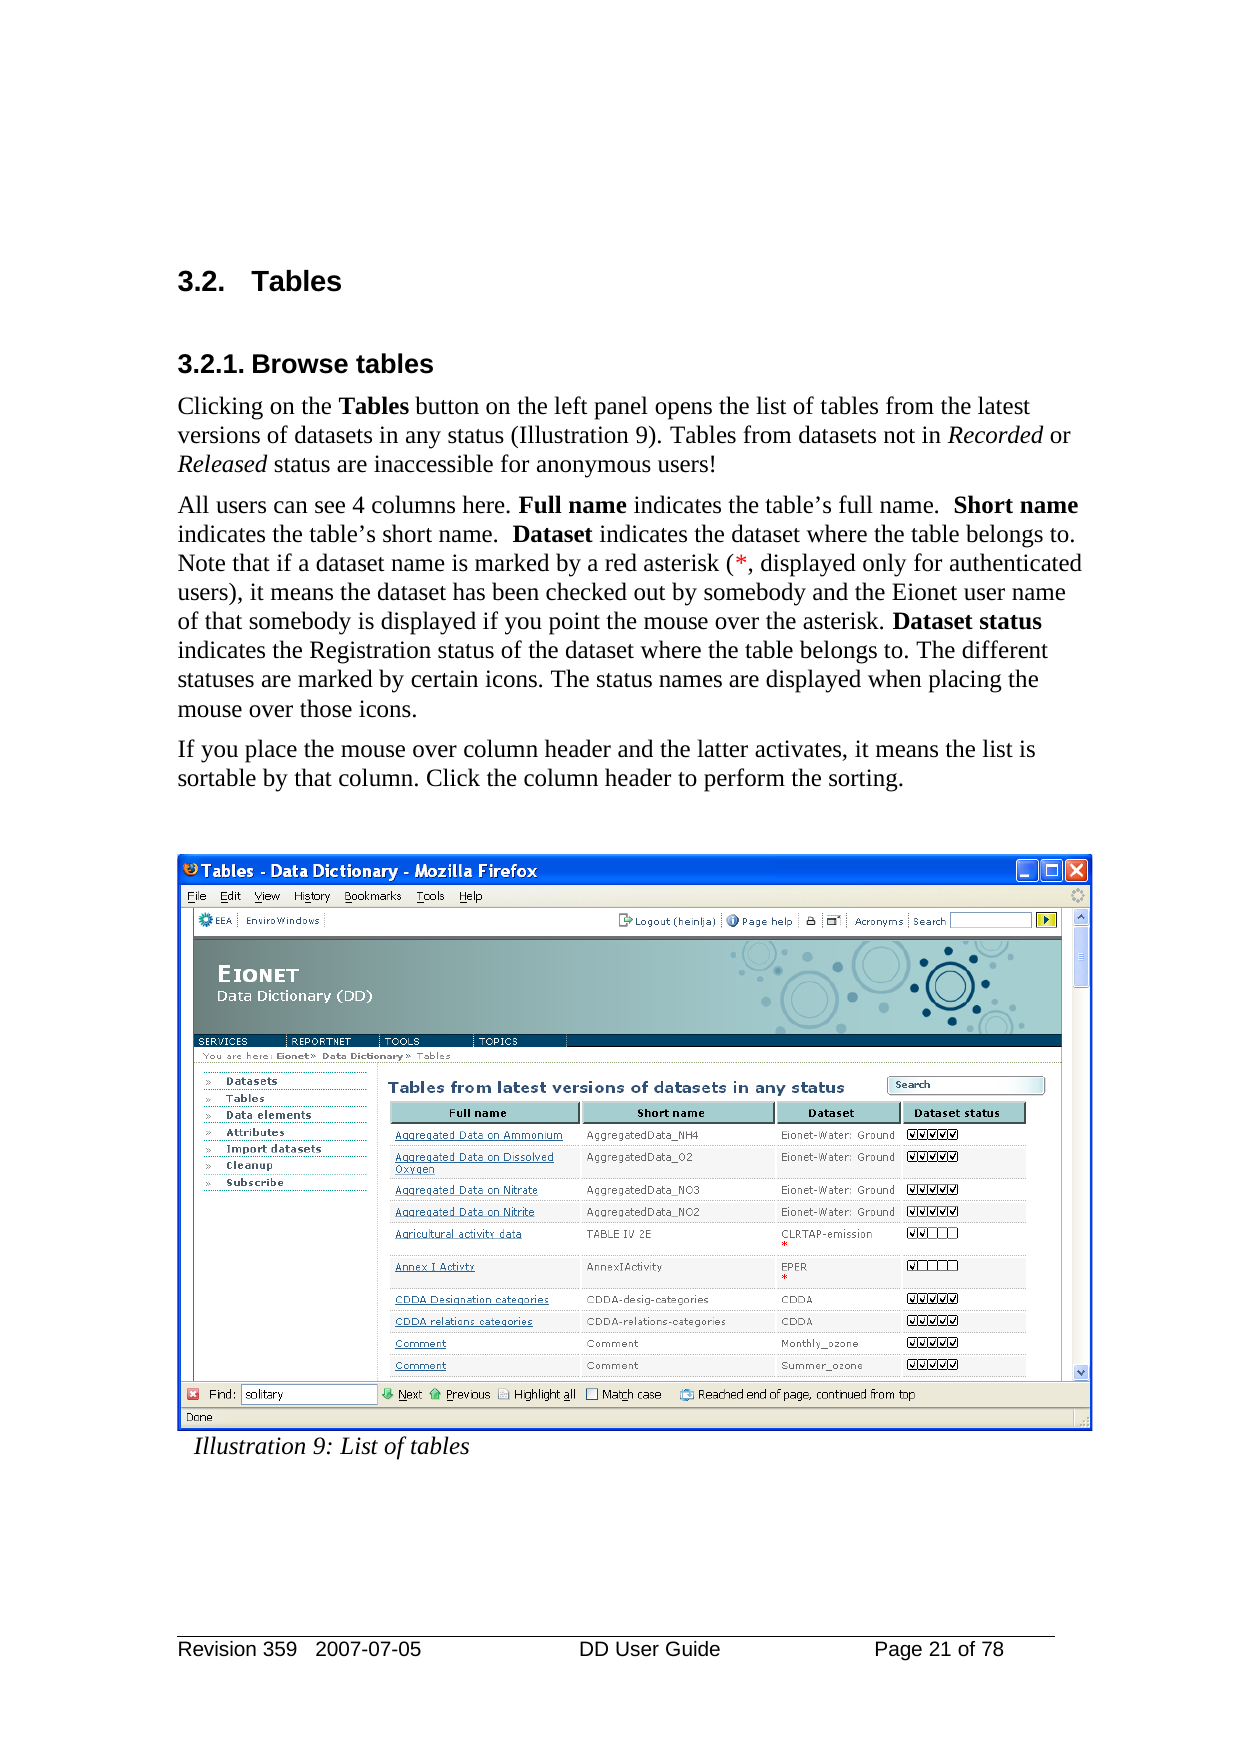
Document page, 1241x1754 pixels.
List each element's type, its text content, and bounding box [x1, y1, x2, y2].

subtitle Tables [177, 264, 1092, 298]
text Illustration 9: List of tables [194, 1431, 1076, 1460]
text All users can see 4 columns here. Full name indicates the table’s full name. Short name indicates the table’s short name. Dataset indicates the dataset where the table belongs to. Note that if a dataset name is marked by a red asterisk (*, displayed only for authenticated users), it means the dataset has been checked out by somebody and the Eionet user name of that somebody is displayed if you point the mouse over the asterisk. Dataset status indicates the Registration status of the dataset where the table belongs to. The different statuses are marked by certain icons. The status names are displayed when placing the mouse over those icons. [177, 490, 1092, 722]
text If you place the mouse over column header and the latter activates, it means the list is sortable by that column. Click the column header to perform the sorting. [177, 734, 1092, 792]
picture [177, 854, 1093, 1431]
text Clicking on the Tables button on the left panel opens the list of tables from the latest versions of datasets in any status (Illustration 9). Tables from datasets not in Recorded or Released status are inaccessible for anonymous users! [177, 391, 1092, 478]
subtitle Browse tables [177, 347, 1092, 378]
